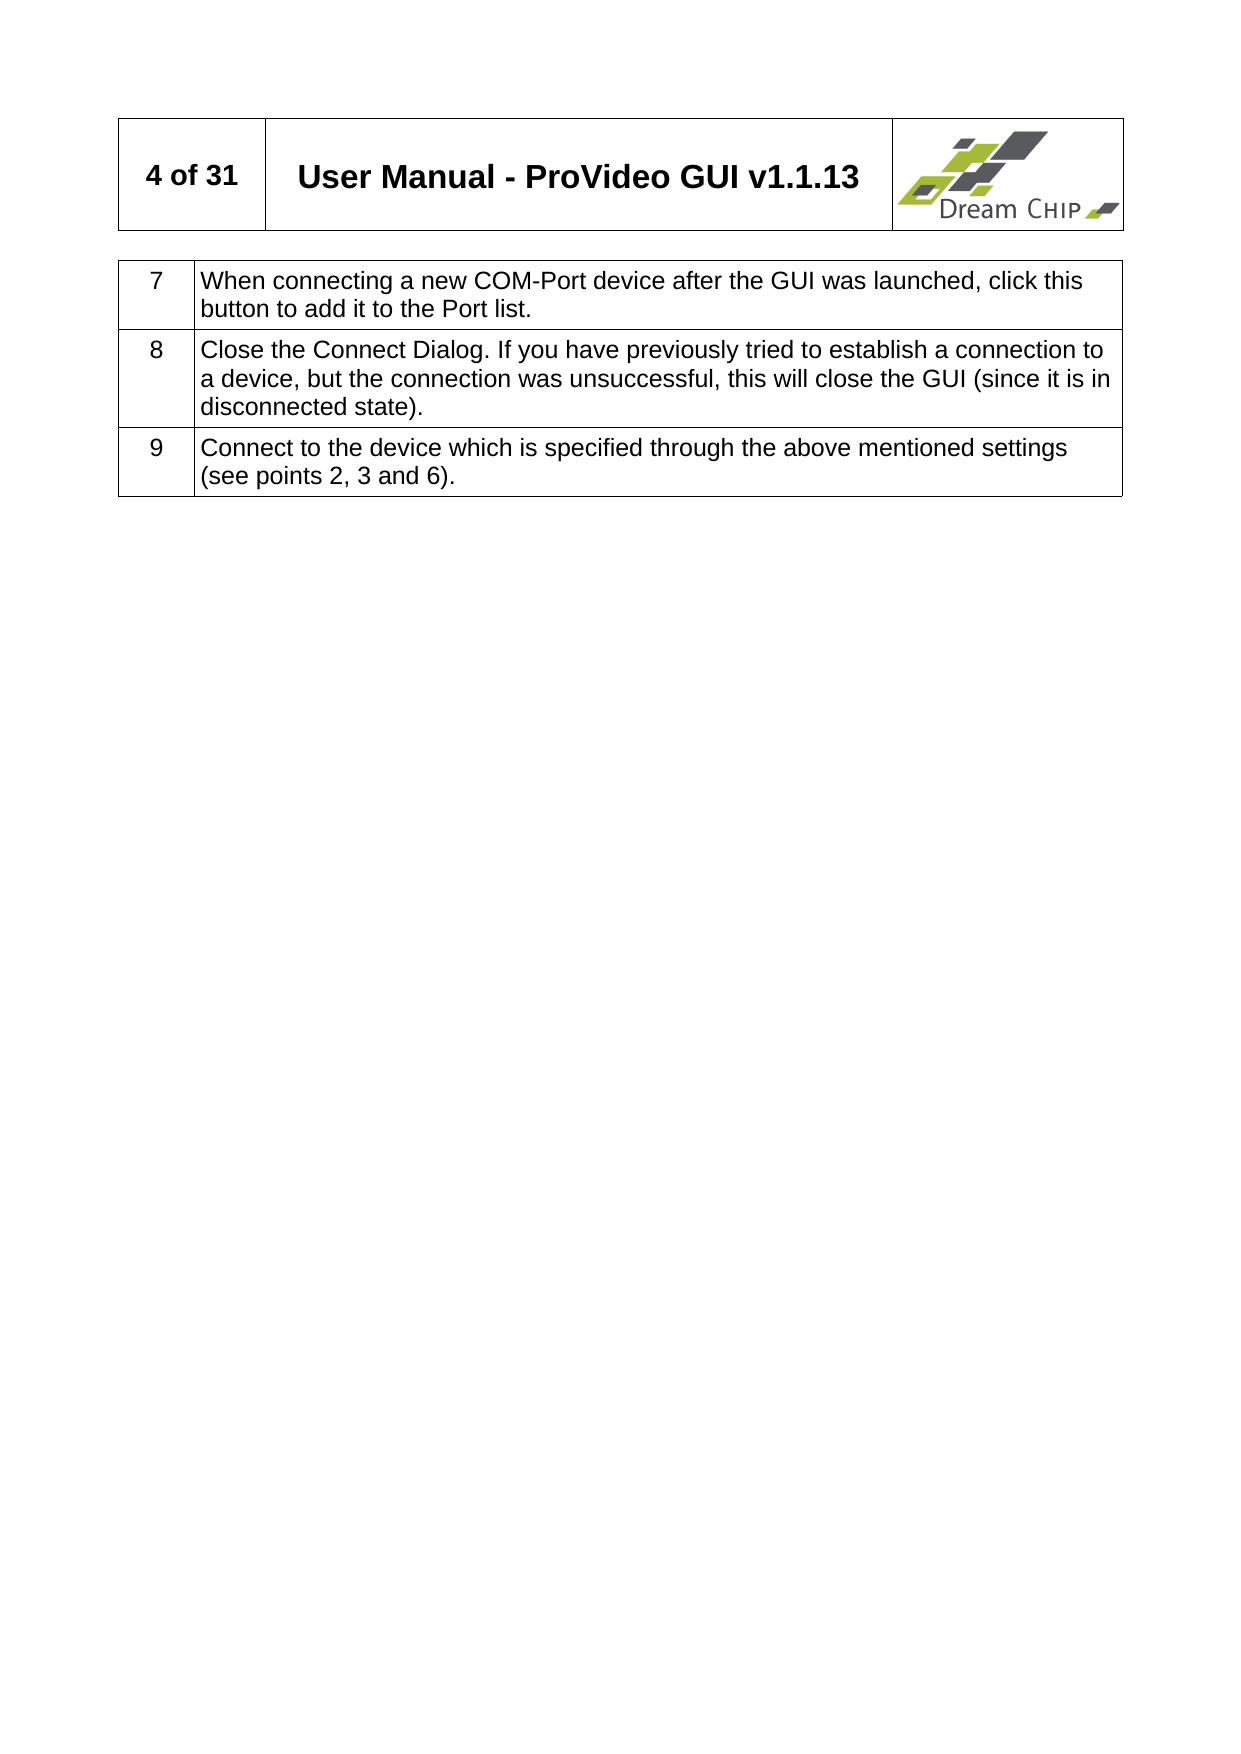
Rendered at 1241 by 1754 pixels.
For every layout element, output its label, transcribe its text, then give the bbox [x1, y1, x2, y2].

table_cell 9 [119, 428, 194, 496]
table_cell Close the Connect Dialog. If you have previously tried to establish a connection to a device, but the connection was unsuccessful, this will close the GUI (since it is in disconnected state). [195, 330, 1122, 427]
table_cell When connecting a new COM-Port device after the GUI was launched, click this button to add it to the Port list. [195, 261, 1122, 329]
table_cell 8 [119, 330, 194, 427]
table_cell 7 [119, 261, 194, 329]
picture [897, 130, 1120, 220]
table_cell Connect to the device which is specified through the above mentioned settings (see points 2, 3 and 6). [195, 428, 1122, 496]
